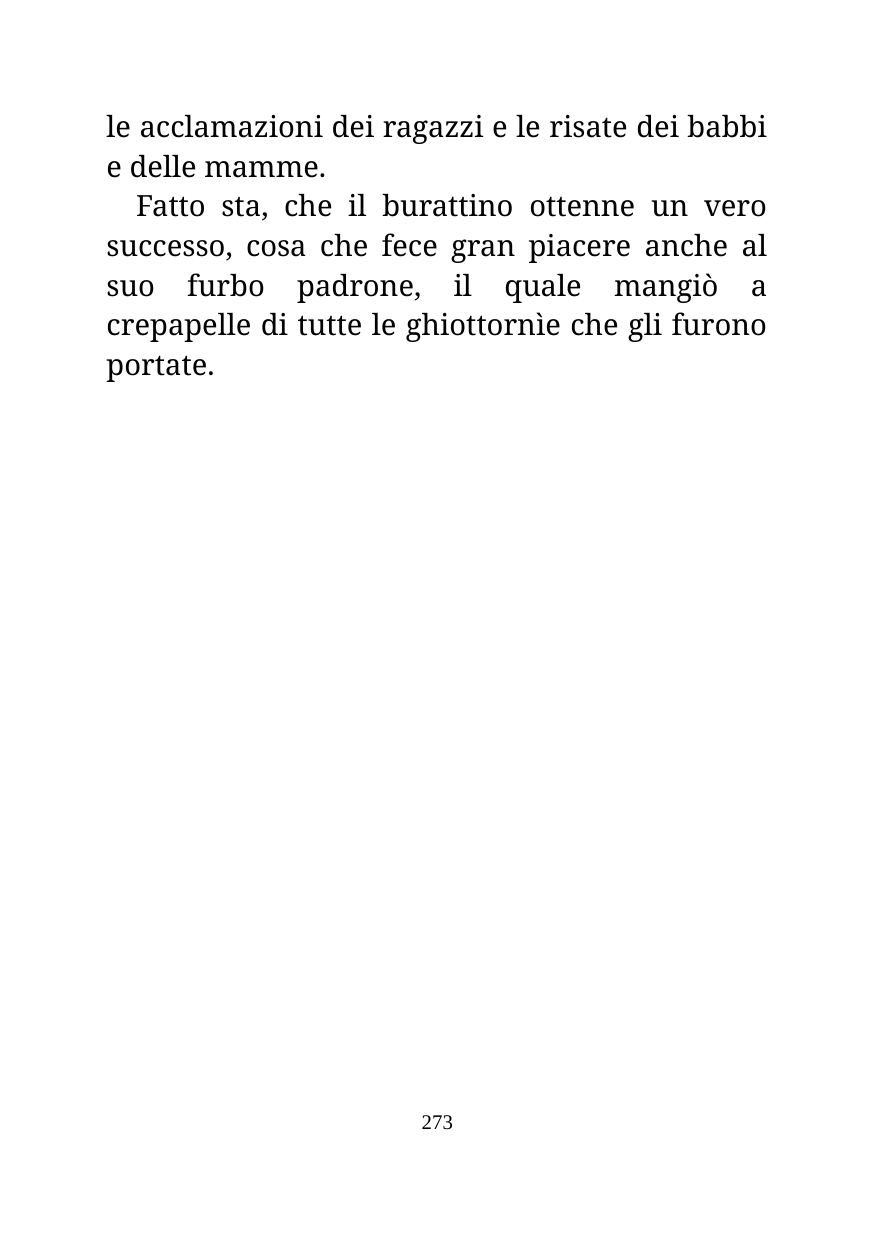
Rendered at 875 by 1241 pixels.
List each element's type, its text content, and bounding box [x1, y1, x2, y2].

text le acclamazioni dei ragazzi e le risate dei babbi e delle mamme. [106, 106, 768, 186]
text Fatto sta, che il burattino ottenne un vero successo, cosa che fece gran piacere anche al suo furbo padrone, il quale mangiò a crepapelle di tutte le ghiottornìe che gli furono portate. [106, 186, 768, 384]
